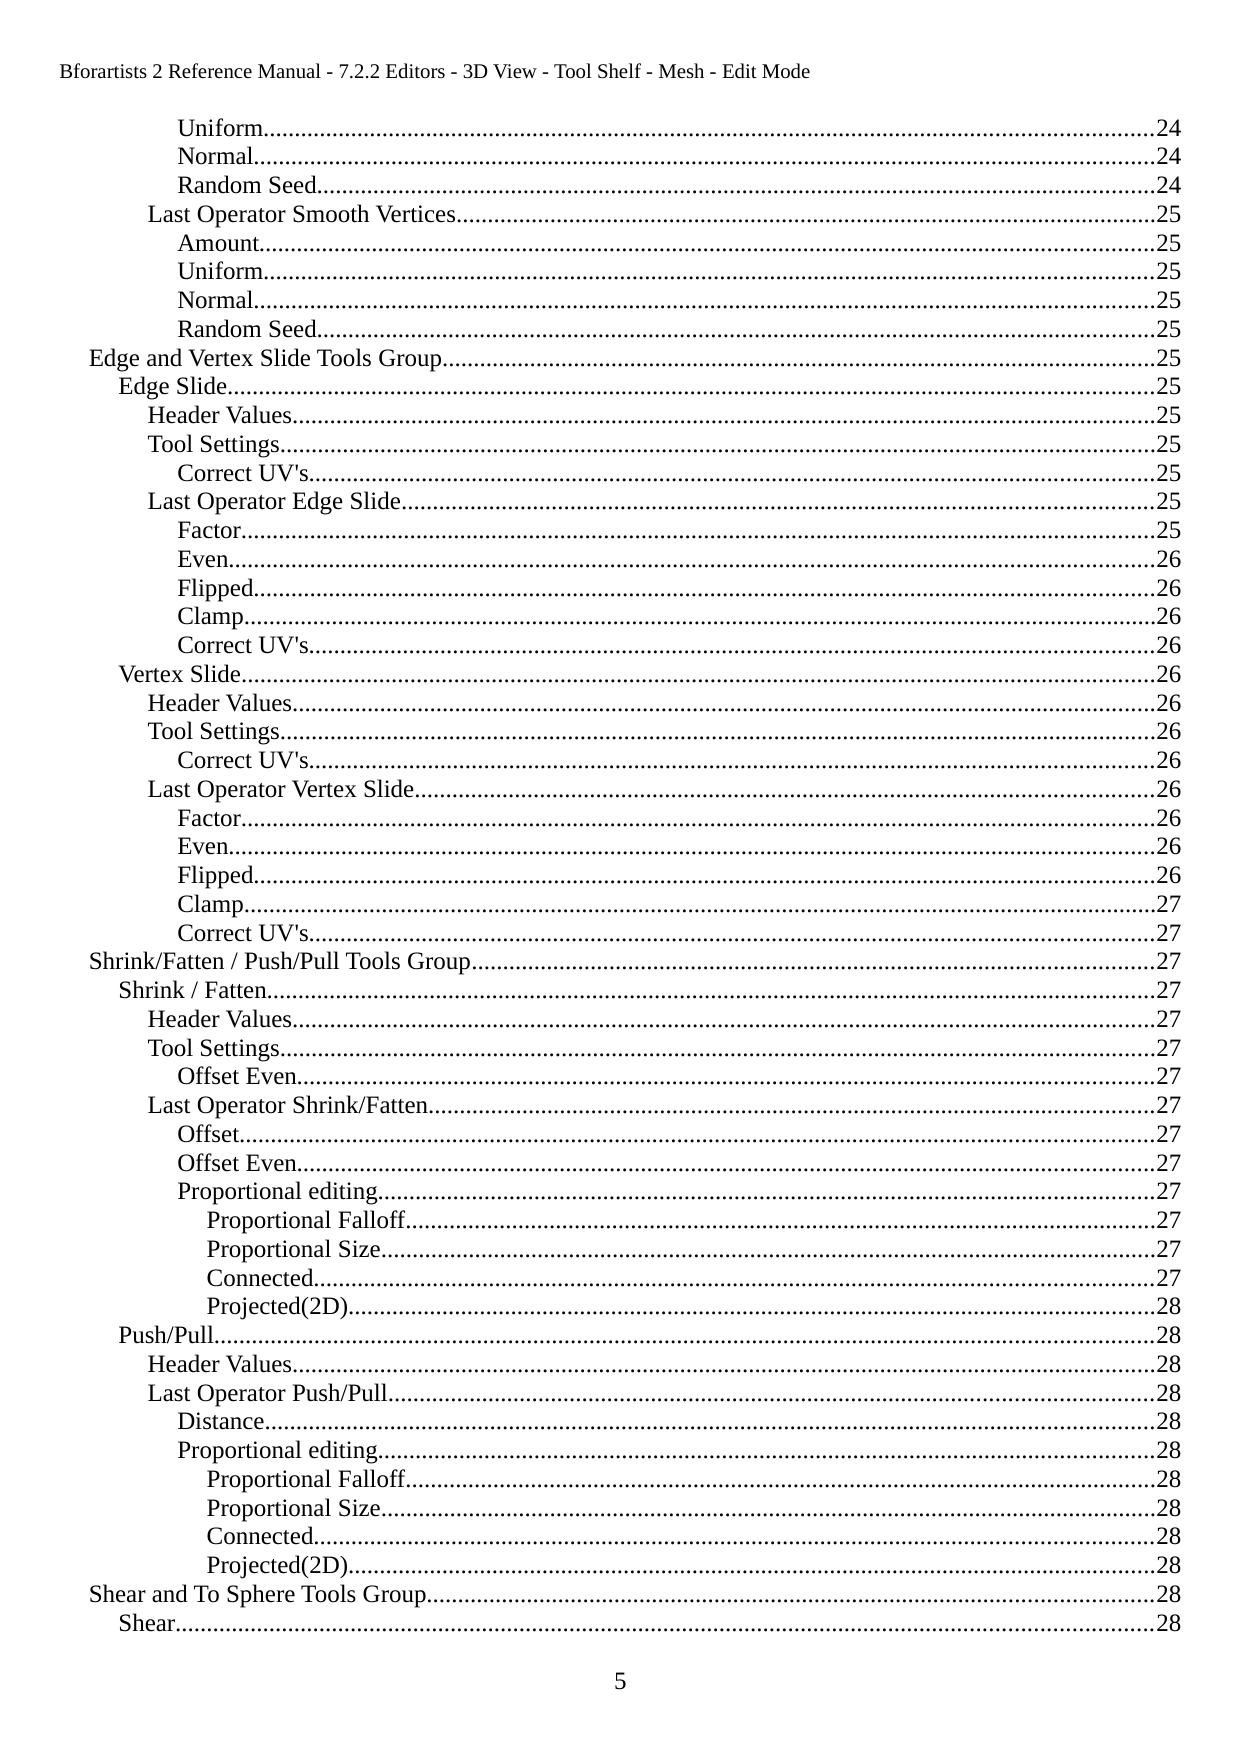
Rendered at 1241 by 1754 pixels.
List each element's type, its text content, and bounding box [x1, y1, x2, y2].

text Even 26 [177, 831, 1181, 860]
text Shrink / Fatten 27 [118, 975, 1181, 1004]
text Shear 28 [118, 1608, 1181, 1636]
text Connected 28 [206, 1521, 1181, 1550]
text Proportional Falloff 27 [206, 1205, 1181, 1234]
text Edge and Vertex Slide Tools Group 25 [88, 343, 1181, 371]
text Normal 24 [177, 141, 1181, 170]
text Shear and To Sphere Tools Group 28 [88, 1579, 1181, 1608]
text Correct UV's 26 [177, 745, 1181, 774]
text Edge Slide 25 [118, 371, 1181, 400]
text Header Values 27 [147, 1004, 1181, 1033]
text Flipped 26 [177, 573, 1181, 601]
text Uniform 24 [177, 113, 1181, 141]
text Correct UV's 27 [177, 918, 1181, 946]
text Correct UV's 26 [177, 630, 1181, 659]
text Proportional Size 27 [206, 1234, 1181, 1263]
text Last Operator Shrink/Fatten 27 [147, 1090, 1181, 1119]
text Offset Even 27 [177, 1061, 1181, 1090]
text Clamp 26 [177, 601, 1181, 630]
text Correct UV's 25 [177, 458, 1181, 486]
text Normal 25 [177, 285, 1181, 314]
text Proportional editing 27 [177, 1176, 1181, 1205]
text Connected 27 [206, 1263, 1181, 1291]
text Factor 25 [177, 515, 1181, 544]
text Projected(2D) 28 [206, 1291, 1181, 1320]
text Last Operator Vertex Slide 26 [147, 774, 1181, 803]
text Last Operator Push/Pull 28 [147, 1378, 1181, 1406]
text Flipped 26 [177, 860, 1181, 889]
text Random Seed 25 [177, 314, 1181, 343]
text Last Operator Smooth Vertices 25 [147, 199, 1181, 228]
text Header Values 26 [147, 688, 1181, 716]
text Offset Even 27 [177, 1148, 1181, 1176]
text Proportional editing 28 [177, 1435, 1181, 1464]
text Even 26 [177, 544, 1181, 573]
text Header Values 28 [147, 1349, 1181, 1378]
text Amount 25 [177, 228, 1181, 256]
text Projected(2D) 28 [206, 1550, 1181, 1579]
text Shrink/Fatten / Push/Pull Tools Group 27 [88, 946, 1181, 975]
text Uniform 25 [177, 256, 1181, 285]
text Tool Settings 25 [147, 429, 1181, 458]
text Tool Settings 26 [147, 716, 1181, 745]
text Random Seed 24 [177, 170, 1181, 199]
text Tool Settings 27 [147, 1033, 1181, 1061]
text Factor 26 [177, 803, 1181, 831]
text Proportional Falloff 28 [206, 1464, 1181, 1493]
text Push/Pull 28 [118, 1320, 1181, 1349]
text Clamp 27 [177, 889, 1181, 918]
text Header Values 25 [147, 400, 1181, 429]
text Distance 28 [177, 1406, 1181, 1435]
text Vertex Slide 26 [118, 659, 1181, 688]
text Offset 27 [177, 1119, 1181, 1148]
text Proportional Size 28 [206, 1493, 1181, 1521]
text Last Operator Edge Slide 25 [147, 486, 1181, 515]
